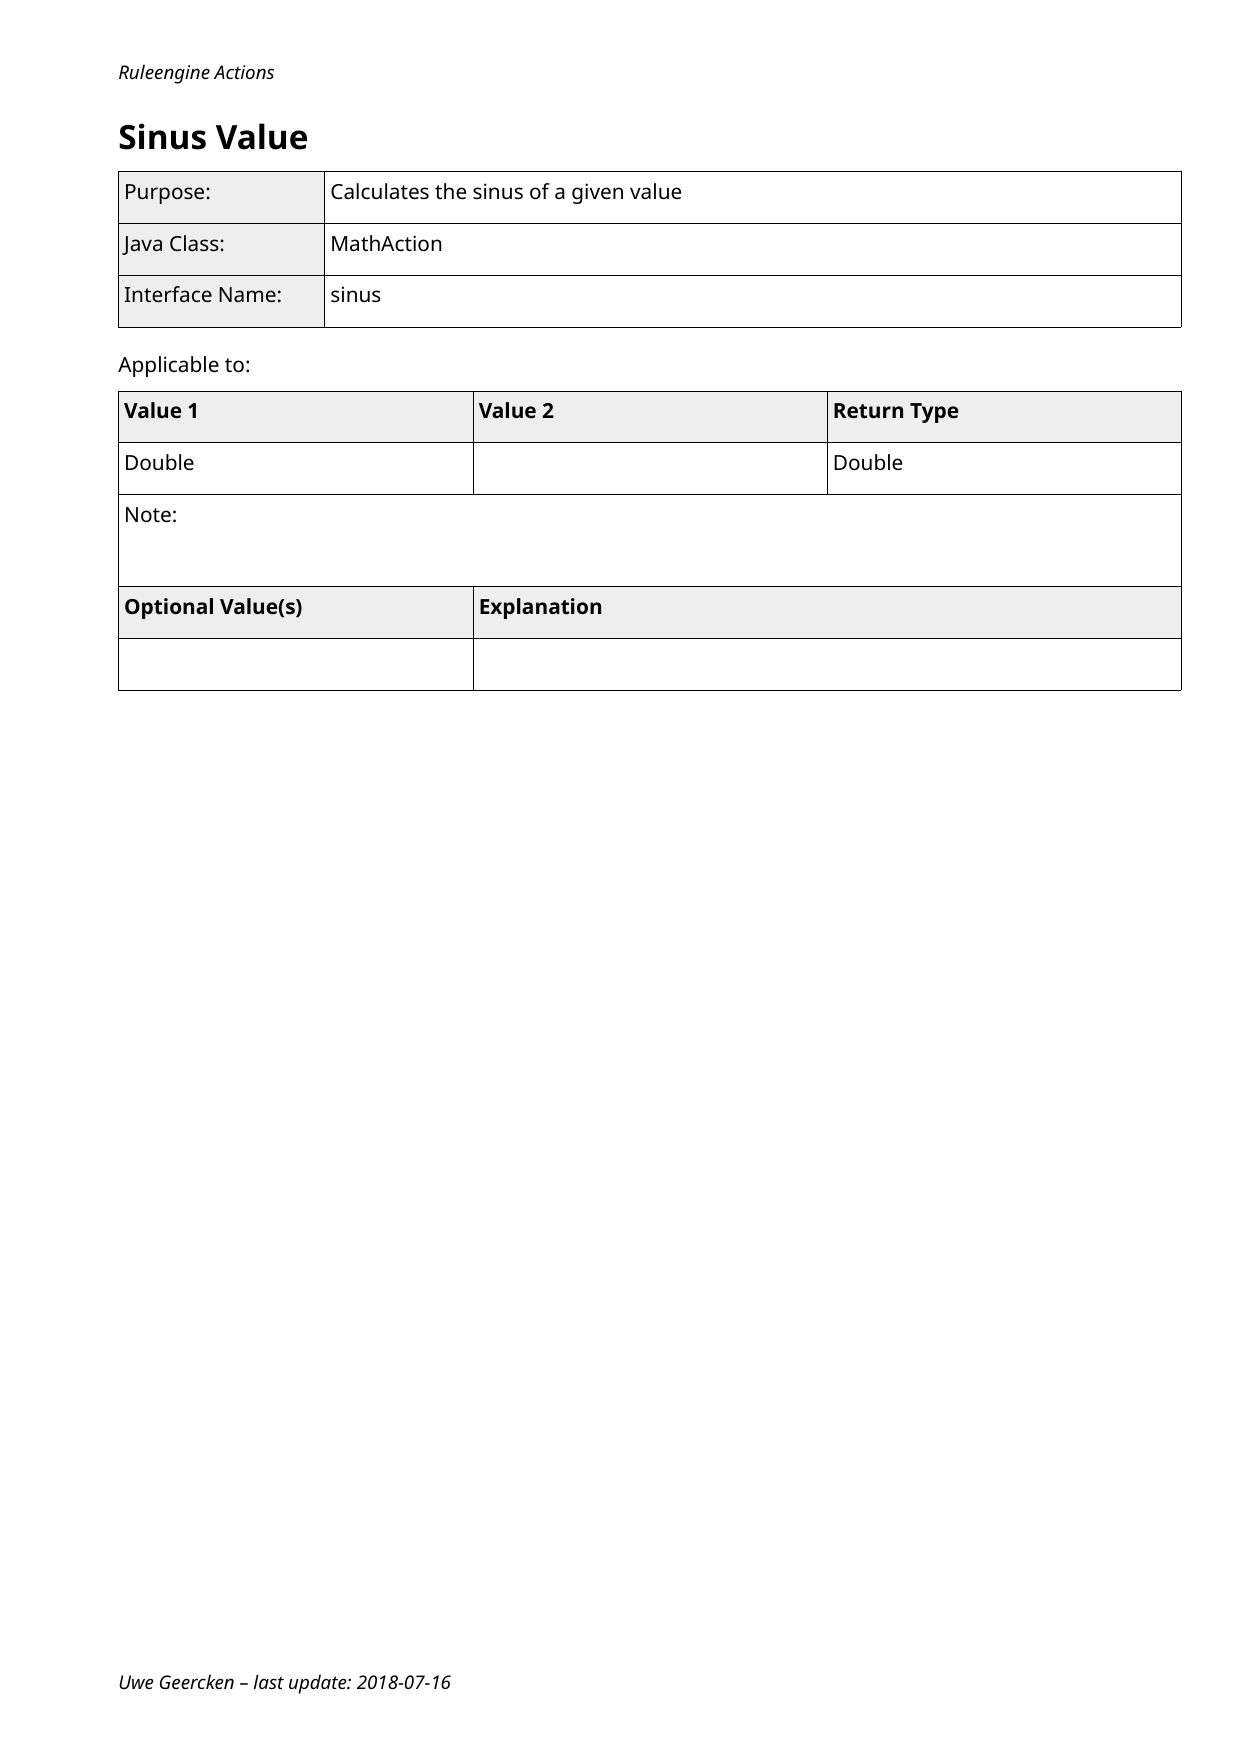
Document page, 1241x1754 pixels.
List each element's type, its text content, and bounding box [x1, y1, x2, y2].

table_cell [474, 443, 827, 494]
table_header Value 1 [119, 392, 473, 442]
table_header Value 2 [474, 392, 827, 442]
table_cell sinus [325, 276, 1181, 327]
table_cell [474, 639, 1181, 689]
table_cell Explanation [474, 587, 1181, 638]
table_header Return Type [828, 392, 1181, 442]
text Applicable to: [118, 350, 1181, 379]
table_header Purpose: [119, 172, 324, 223]
table_cell Optional Value(s) [119, 587, 473, 638]
text Sinus Value [118, 114, 1181, 159]
table_cell MathAction [325, 224, 1181, 275]
table_cell Java Class: [119, 224, 324, 275]
table_cell [119, 639, 473, 689]
table_cell Double [119, 443, 473, 494]
table_header Calculates the sinus of a given value [325, 172, 1181, 223]
table_cell Double [828, 443, 1181, 494]
table_cell Note: [119, 495, 1181, 586]
table_cell Interface Name: [119, 276, 324, 327]
